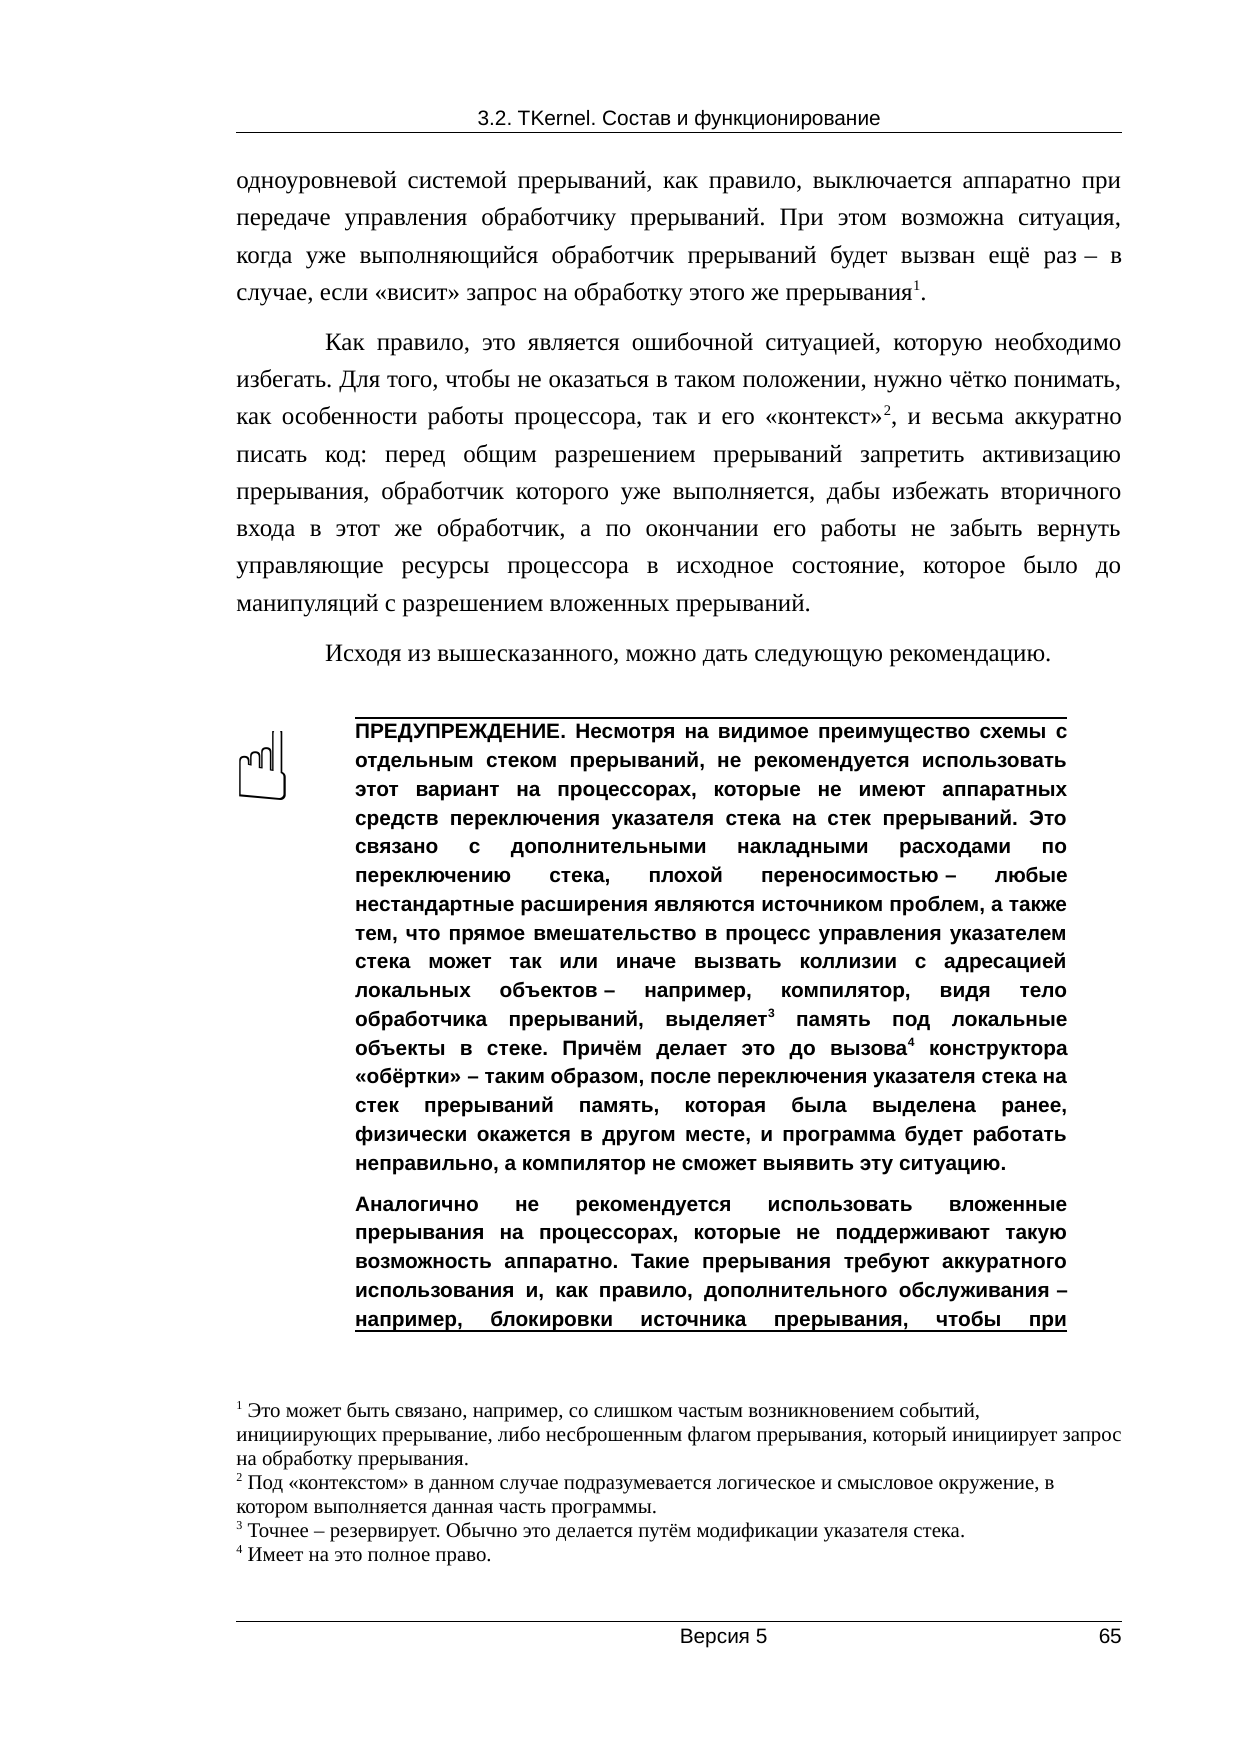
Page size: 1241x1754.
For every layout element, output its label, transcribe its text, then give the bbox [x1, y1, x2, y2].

text Это может быть связано, например, со слишком частым возникновением событий, инициирующих прерывание, либо несброшенным флагом прерывания, который инициирует запрос на обработку прерывания. [236, 1398, 1122, 1470]
text одноуровневой системой прерываний, как правило, выключается аппаратно при передаче управления обработчику прерываний. При этом возможна ситуация, когда уже выполняющийся обработчик прерываний будет вызван ещё раз – в случае, если «висит» запрос на обработку этого же прерывания. [236, 165, 1122, 306]
text Исходя из вышесказанного, можно дать следующую рекомендацию. [236, 638, 1122, 666]
text Под «контекстом» в данном случае подразумевается логическое и смысловое окружение, в котором выполняется данная часть программы. [236, 1470, 1122, 1518]
text  [232, 731, 324, 817]
text Аналогично не рекомендуется использовать вложенные прерывания на процессорах, которые не поддерживают такую возможность аппаратно. Такие прерывания требуют аккуратного использования и, как правило, дополнительного обслуживания – например, блокировки источника прерывания, чтобы при [355, 1191, 1067, 1330]
text Точнее – резервирует. Обычно это делается путём модификации указателя стека. [236, 1518, 1122, 1542]
text ПРЕДУПРЕЖДЕНИЕ. Несмотря на видимое преимущество схемы с отдельным стеком прерываний, не рекомендуется использовать этот вариант на процессорах, которые не имеют аппаратных средств переключения указателя стека на стек прерываний. Это связано с дополнительными накладными расходами по переключению стека, плохой переносимостью – любые нестандартные расширения являются источником проблем, а также тем, что прямое вмешательство в процесс управления указателем стека может так или иначе вызвать коллизии с адресацией локальных объектов – например, компилятор, видя тело обработчика прерываний, выделяет память под локальные объекты в стеке. Причём делает это до вызова конструктора «обёртки» – таким образом, после переключения указателя стека на стек прерываний память, которая была выделена ранее, физически окажется в другом месте, и программа будет работать неправильно, а компилятор не сможет выявить эту ситуацию. [355, 719, 1067, 1174]
text Как правило, это является ошибочной ситуацией, которую необходимо избегать. Для того, чтобы не оказаться в таком положении, нужно чётко понимать, как особенности работы процессора, так и его «контекст», и весьма аккуратно писать код: перед общим разрешением прерываний запретить активизацию прерывания, обработчик которого уже выполняется, дабы избежать вторичного входа в этот же обработчик, а по окончании его работы не забыть вернуть управляющие ресурсы процессора в исходное состояние, которое было до манипуляций с разрешением вложенных прерываний. [236, 327, 1122, 617]
text Имеет на это полное право. [236, 1542, 1122, 1566]
